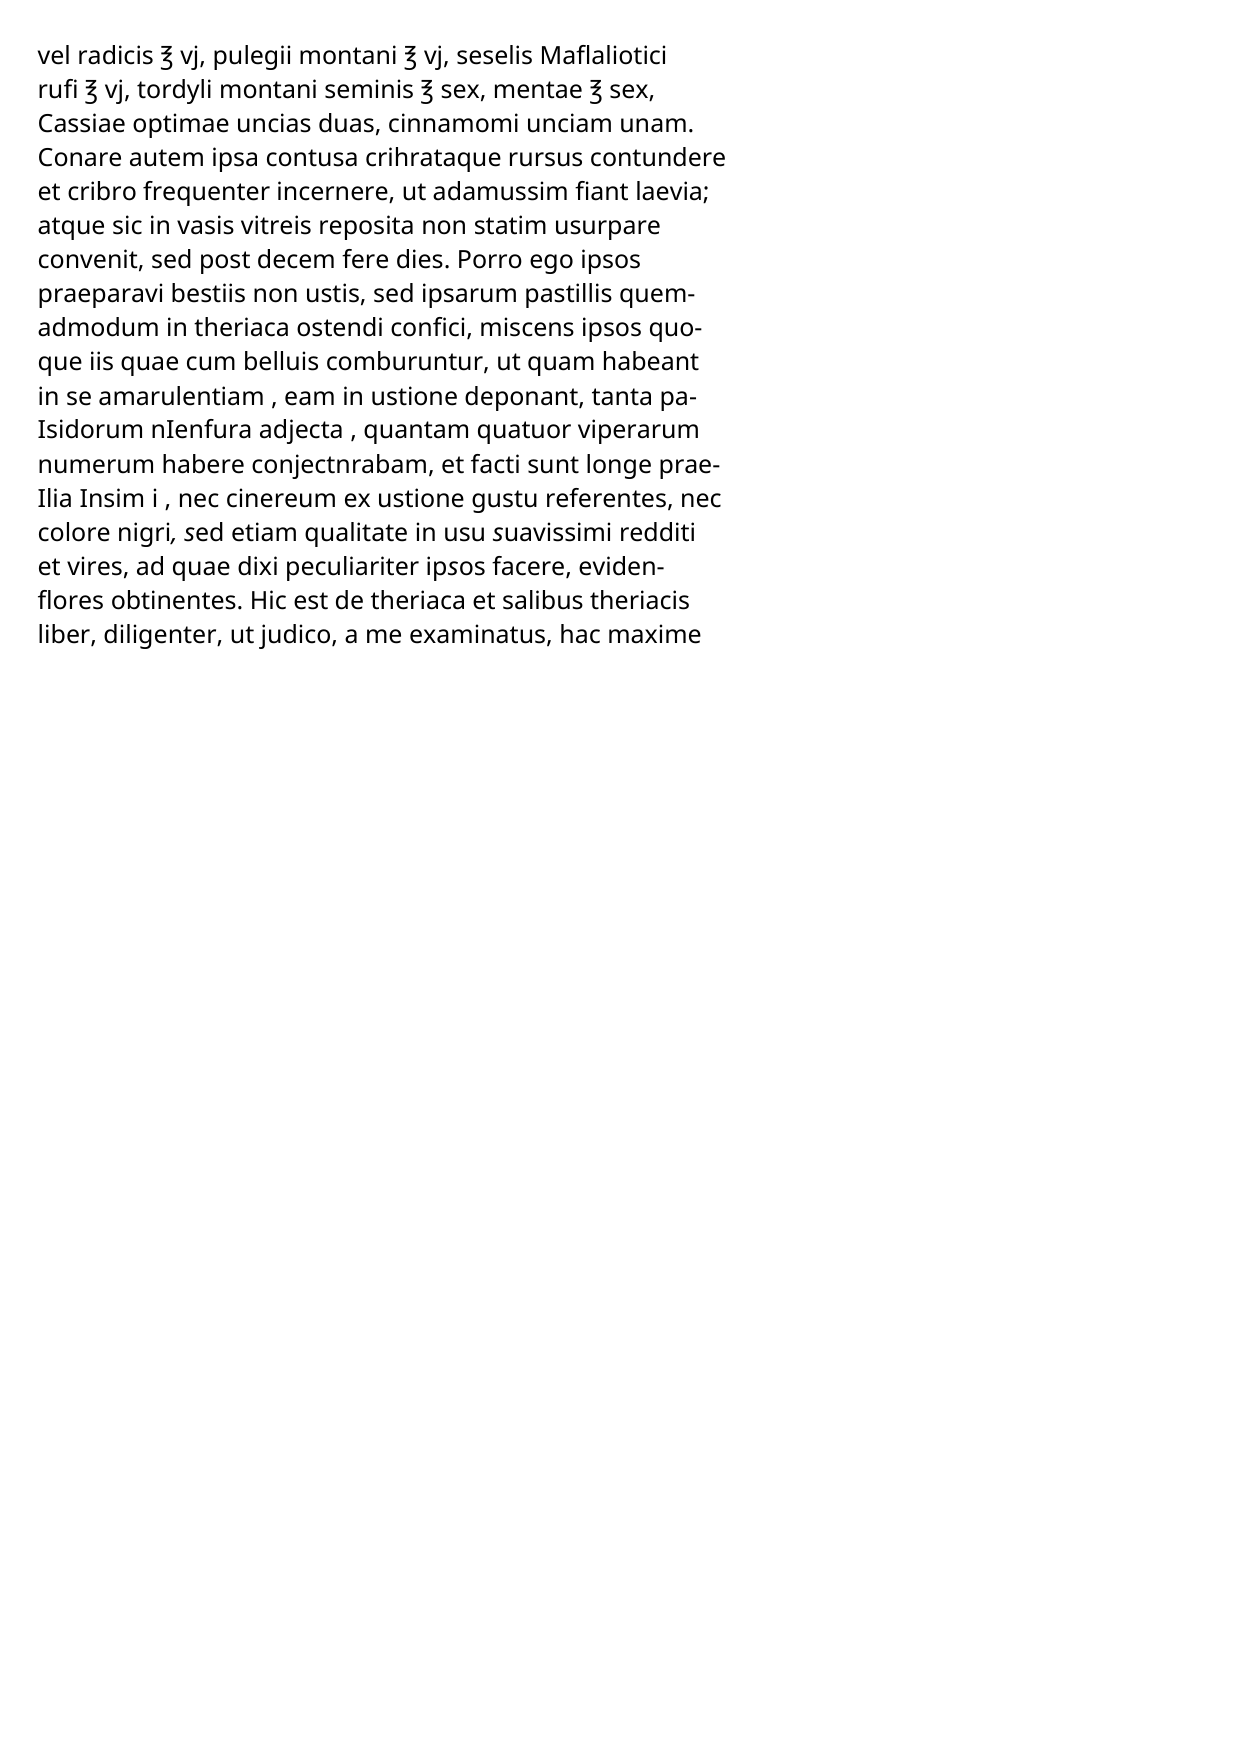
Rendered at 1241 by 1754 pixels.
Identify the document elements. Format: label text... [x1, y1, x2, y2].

text vel radicis ℥ vj, pulegii montani ℥ vj, seselis Maflaliotici rufi ℥ vj, tordyli montani seminis ℥ sex, mentae ℥ sex, Cassiae optimae uncias duas, cinnamomi unciam unam. Conare autem ipsa contusa crihrataque rursus contundere et cribro frequenter incernere, ut adamussim fiant laevia; atque sic in vasis vitreis reposita non statim usurpare convenit, sed post decem fere dies. Porro ego ipsos praeparavi bestiis non ustis, sed ipsarum pastillis quem- admodum in theriaca ostendi confici, miscens ipsos quo- que iis quae cum belluis comburuntur, ut quam habeant in se amarulentiam , eam in ustione deponant, tanta pa- Isidorum nIenfura adjecta , quantam quatuor viperarum numerum habere conjectnrabam, et facti sunt longe prae- Ilia Insim i , nec cinereum ex ustione gustu referentes, nec colore nigri, sed etiam qualitate in usu suavissimi redditi et vires, ad quae dixi peculiariter ipsos facere, eviden- flores obtinentes. Hic est de theriaca et salibus theriacis liber, diligenter, ut judico, a me examinatus, hac maxime [37, 37, 1203, 651]
